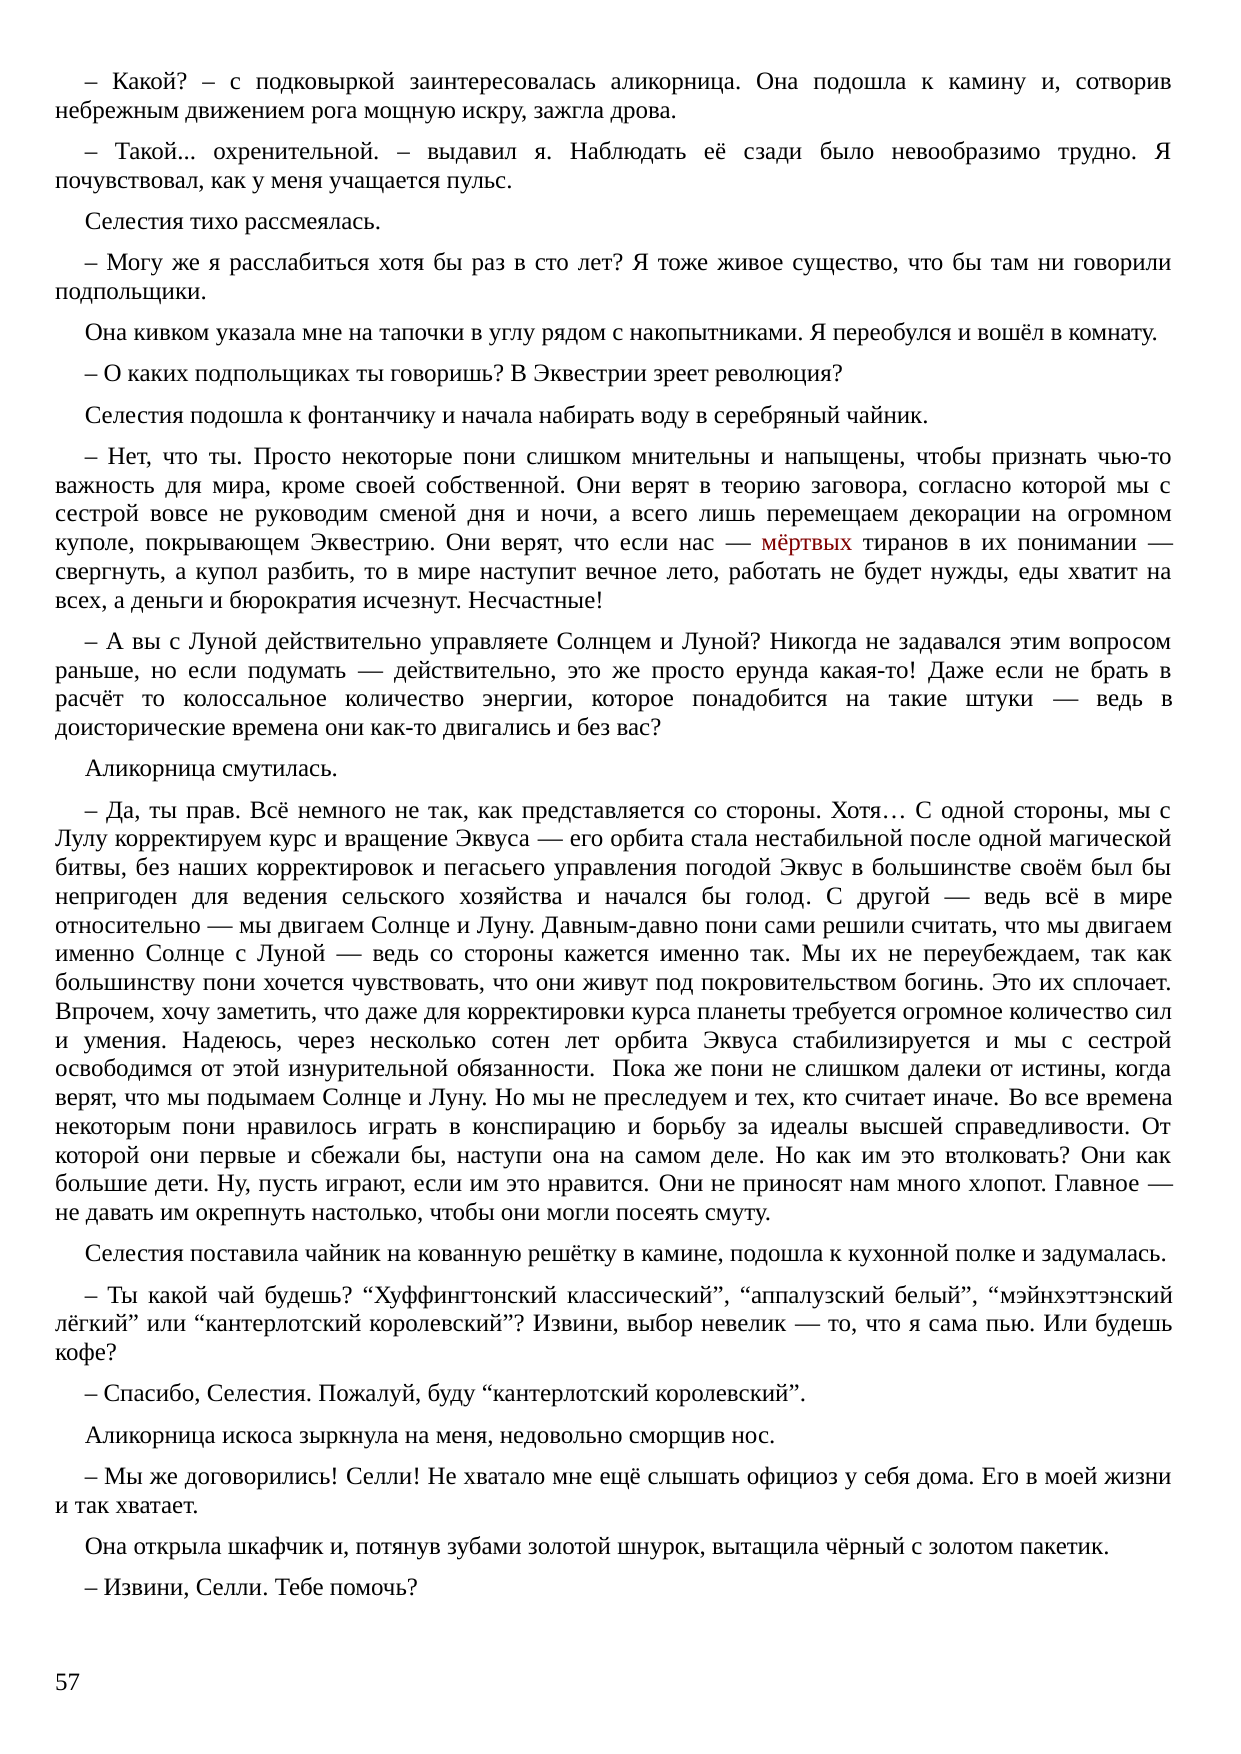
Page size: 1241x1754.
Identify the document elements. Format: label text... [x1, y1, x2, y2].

text – Такой... охренительной. – выдавил я. Наблюдать её сзади было невообразимо трудно. Я почувствовал, как у меня учащается пульс. [55, 136, 1173, 193]
text Она кивком указала мне на тапочки в углу рядом с накопытниками. Я переобулся и вошёл в комнату. [55, 317, 1173, 346]
text – Могу же я расслабиться хотя бы раз в сто лет? Я тоже живое существо, что бы там ни говорили подпольщики. [55, 247, 1173, 305]
text Она открыла шкафчик и, потянув зубами золотой шнурок, вытащила чёрный с золотом пакетик. [55, 1531, 1173, 1560]
text – Какой? – с подковыркой заинтересовалась аликорница. Она подошла к камину и, сотворив небрежным движением рога мощную искру, зажгла дрова. [55, 66, 1173, 123]
text Селестия тихо рассмеялась. [55, 206, 1173, 235]
text – Извини, Селли. Тебе помочь? [55, 1572, 1173, 1601]
text Селестия поставила чайник на кованную решётку в камине, подошла к кухонной полке и задумалась. [55, 1238, 1173, 1267]
text – Мы же договорились! Селли! Не хватало мне ещё слышать официоз у себя дома. Его в моей жизни и так хватает. [55, 1461, 1173, 1518]
text – О каких подпольщиках ты говоришь? В Эквестрии зреет революция? [55, 358, 1173, 387]
text – Нет, что ты. Просто некоторые пони слишком мнительны и напыщены, чтобы признать чью-то важность для мира, кроме своей собственной. Они верят в теорию заговора, согласно которой мы с сестрой вовсе не руководим сменой дня и ночи, а всего лишь перемещаем декорации на огромном куполе, покрывающем Эквестрию. Они верят, что если нас — мёртвых тиранов в их понимании — свергнуть, а купол разбить, то в мире наступит вечное лето, работать не будет нужды, еды хватит на всех, а деньги и бюрократия исчезнут. Несчастные! [55, 441, 1173, 613]
text Селестия подошла к фонтанчику и начала набирать воду в серебряный чайник. [55, 400, 1173, 428]
text – А вы с Луной действительно управляете Солнцем и Луной? Никогда не задавался этим вопросом раньше, но если подумать — действительно, это же просто ерунда какая-то! Даже если не брать в расчёт то колоссальное количество энергии, которое понадобится на такие штуки — ведь в доисторические времена они как-то двигались и без вас? [55, 626, 1173, 741]
text – Да, ты прав. Всё немного не так, как представляется со стороны. Хотя… С одной стороны, мы с Лулу корректируем курс и вращение Эквуса — его орбита стала нестабильной после одной магической битвы, без наших корректировок и пегасьего управления погодой Эквус в большинстве своём был бы непригоден для ведения сельского хозяйства и начался бы голод. С другой — ведь всё в мире относительно — мы двигаем Солнце и Луну. Давным-давно пони сами решили считать, что мы двигаем именно Солнце с Луной — ведь со стороны кажется именно так. Мы их не переубеждаем, так как большинству пони хочется чувствовать, что они живут под покровительством богинь. Это их сплочает. Впрочем, хочу заметить, что даже для корректировки курса планеты требуется огромное количество сил и умения. Надеюсь, через несколько сотен лет орбита Эквуса стабилизируется и мы с сестрой освободимся от этой изнурительной обязанности. Пока же пони не слишком далеки от истины, когда верят, что мы подымаем Солнце и Луну. Но мы не преследуем и тех, кто считает иначе. Во все времена некоторым пони нравилось играть в конспирацию и борьбу за идеалы высшей справедливости. От которой они первые и сбежали бы, наступи она на самом деле. Но как им это втолковать? Они как большие дети. Ну, пусть играют, если им это нравится. Они не приносят нам много хлопот. Главное — не давать им окрепнуть настолько, чтобы они могли посеять смуту. [55, 795, 1173, 1226]
text Аликорница искоса зыркнула на меня, недовольно сморщив нос. [55, 1420, 1173, 1448]
text – Ты какой чай будешь? “Хуффингтонский классический”, “аппалузский белый”, “мэйнхэттэнский лёгкий” или “кантерлотский королевский”? Извини, выбор невелик — то, что я сама пью. Или будешь кофе? [55, 1280, 1173, 1366]
text Аликорница смутилась. [55, 753, 1173, 782]
text – Спасибо, Селестия. Пожалуй, буду “кантерлотский королевский”. [55, 1378, 1173, 1407]
